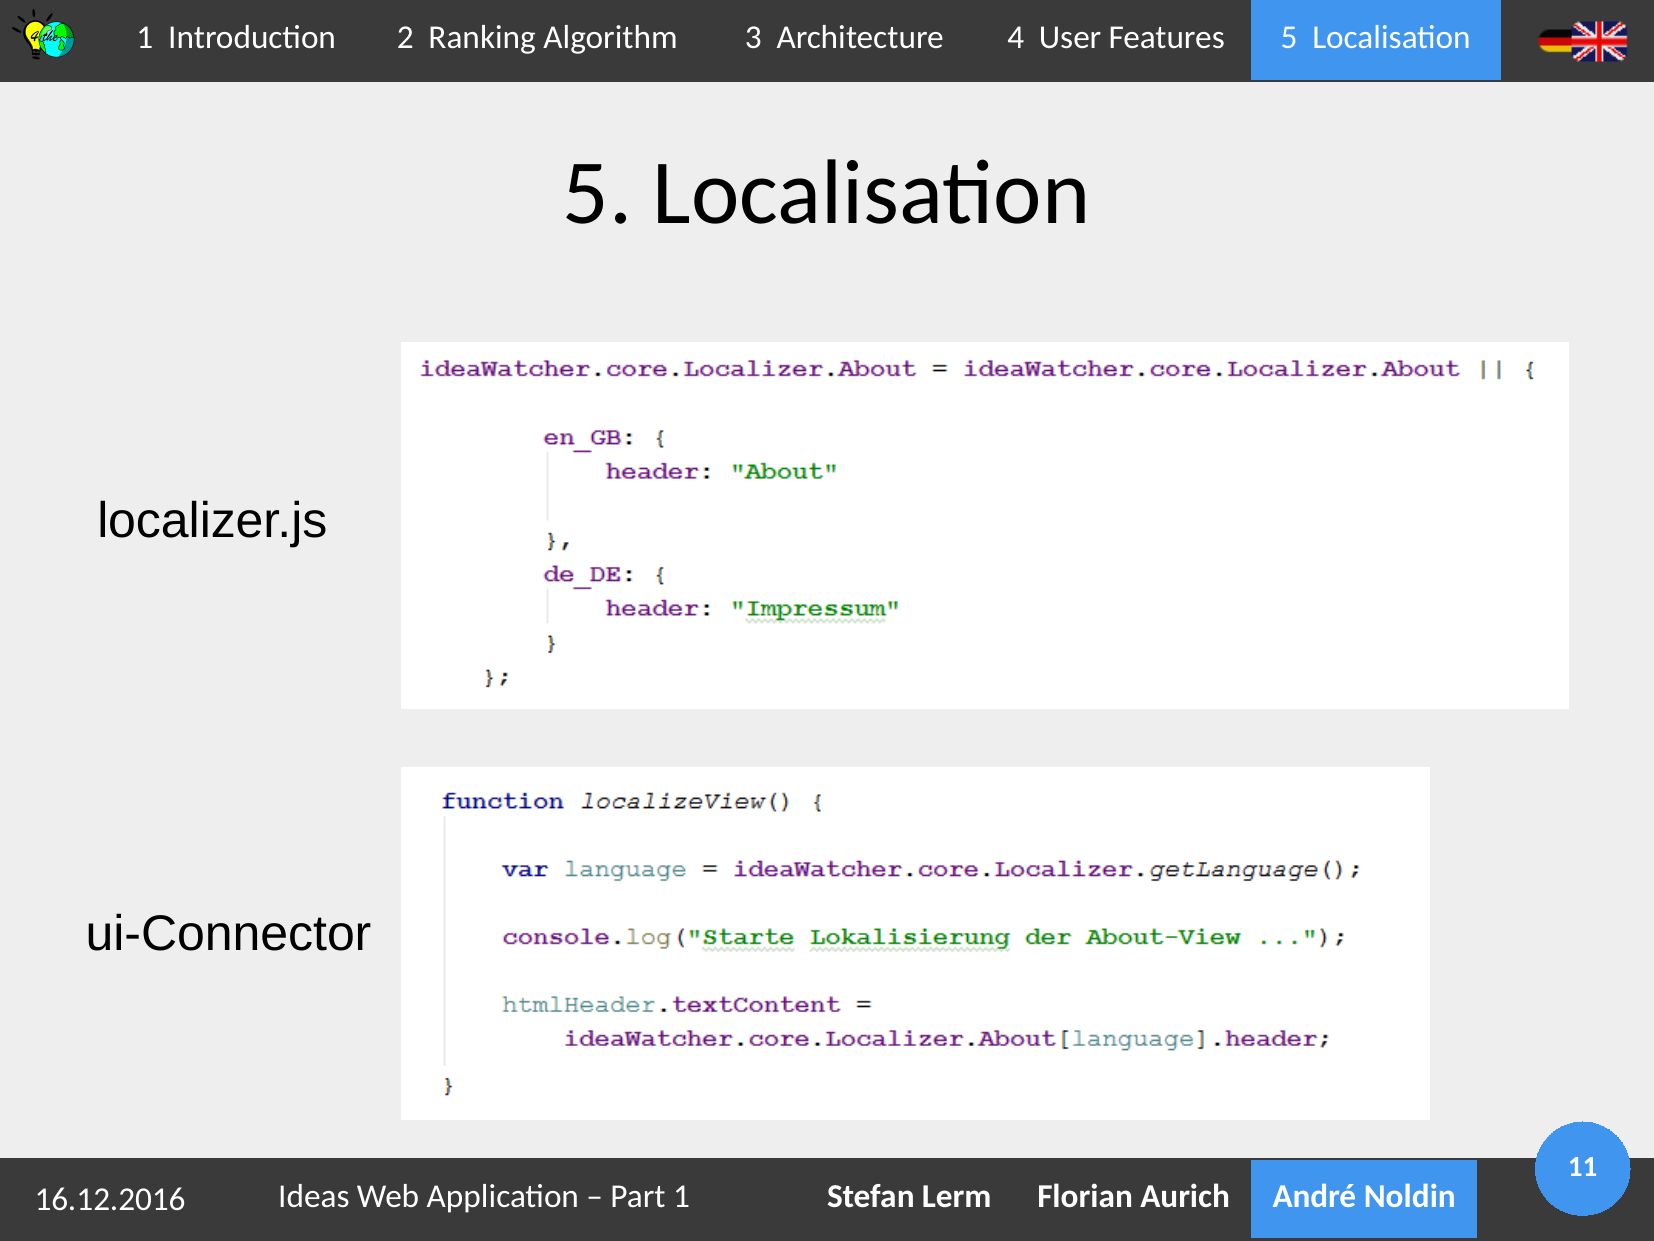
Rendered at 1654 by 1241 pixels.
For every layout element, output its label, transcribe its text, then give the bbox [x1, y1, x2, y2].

picture [401, 767, 1430, 1120]
text_box Stefan Lerm [803, 1160, 1015, 1238]
text_box localizer.js [82, 484, 343, 556]
picture [1536, 18, 1629, 64]
text_box André Noldin [1251, 1160, 1477, 1238]
picture [2, 0, 83, 80]
text_box 1 Introduction [106, 0, 366, 80]
text_box Florian Aurich [1015, 1160, 1251, 1238]
text_box ui-Connector [70, 897, 387, 983]
text_box 4 User Features [980, 0, 1251, 80]
text_box 5 Localisation [1251, 0, 1501, 80]
text_box Ideas Web Application – Part 1 [242, 1160, 727, 1238]
text_box 3 Architecture [708, 0, 980, 80]
title 5. Localisation [82, 118, 1571, 284]
picture [401, 342, 1569, 709]
text_box 2 Ranking Algorithm [366, 0, 708, 80]
